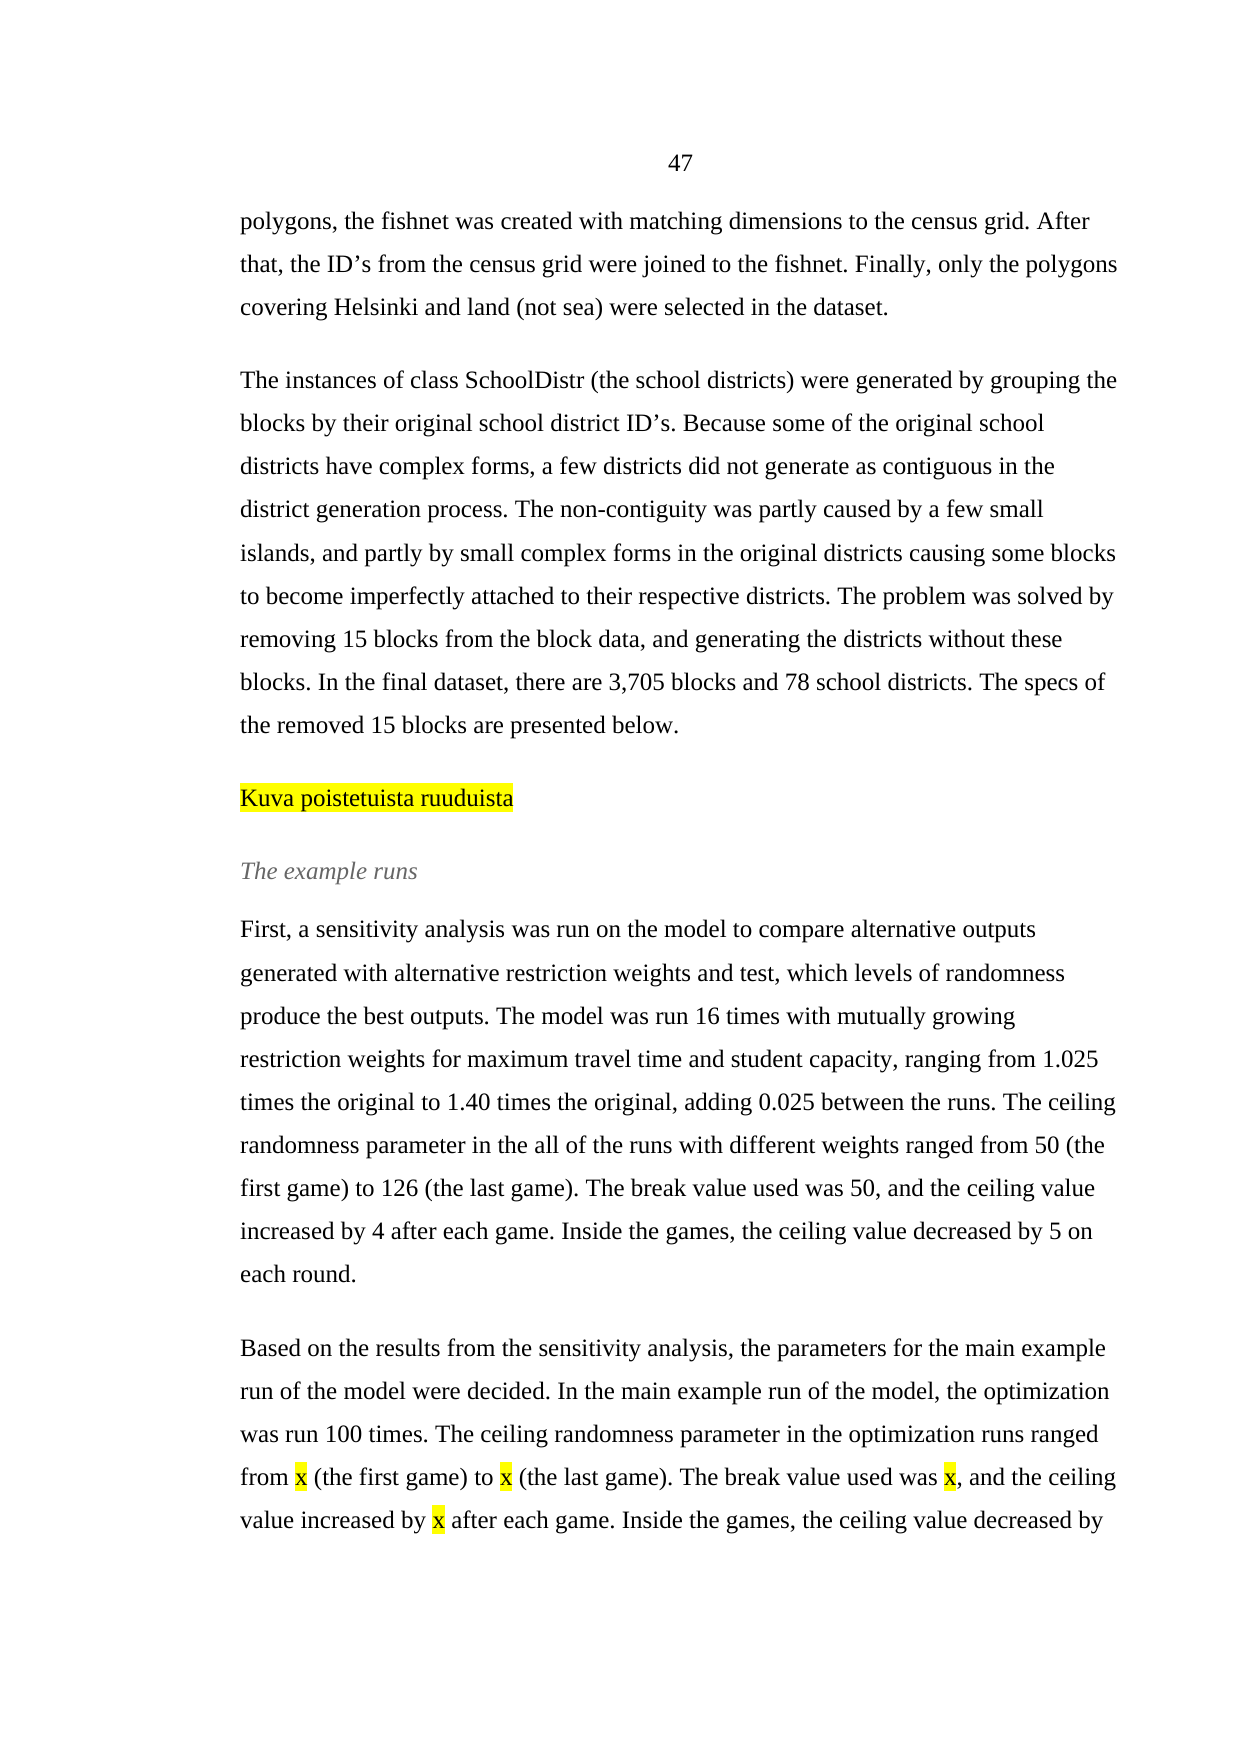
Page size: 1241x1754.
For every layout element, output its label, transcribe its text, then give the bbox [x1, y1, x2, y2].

text The instances of class SchoolDistr (the school districts) were generated by grouping the blocks by their original school district ID’s. Because some of the original school districts have complex forms, a few districts did not generate as contiguous in the district generation process. The non-contiguity was partly caused by a few small islands, and partly by small complex forms in the original districts causing some blocks to become imperfectly attached to their respective districts. The problem was solved by removing 15 blocks from the block data, and generating the districts without these blocks. In the final dataset, there are 3,705 blocks and 78 school districts. The specs of the removed 15 blocks are presented below. [240, 365, 1121, 739]
text Based on the results from the sensitivity analysis, the parameters for the main example run of the model were decided. In the main example run of the model, the optimization was run 100 times. The ceiling randomness parameter in the optimization runs ranged from x (the first game) to x (the last game). The break value used was x, and the ceiling value increased by x after each game. Inside the games, the ceiling value decreased by [240, 1333, 1121, 1534]
text Kuva poistetuista ruuduista [240, 783, 1121, 812]
subtitle The example runs [240, 856, 1121, 885]
text First, a sensitivity analysis was run on the model to compare alternative outputs generated with alternative restriction weights and test, which levels of randomness produce the best outputs. The model was run 16 times with mutually growing restriction weights for maximum travel time and student capacity, ranging from 1.025 times the original to 1.40 times the original, adding 0.025 between the runs. The ceiling randomness parameter in the all of the runs with different weights ranged from 50 (the first game) to 126 (the last game). The break value used was 50, and the ceiling value increased by 4 after each game. Inside the games, the ceiling value decreased by 5 on each round. [240, 914, 1121, 1288]
text polygons, the fishnet was created with matching dimensions to the census grid. After that, the ID’s from the census grid were joined to the fishnet. Finally, only the polygons covering Helsinki and land (not sea) were selected in the dataset. [240, 206, 1121, 321]
